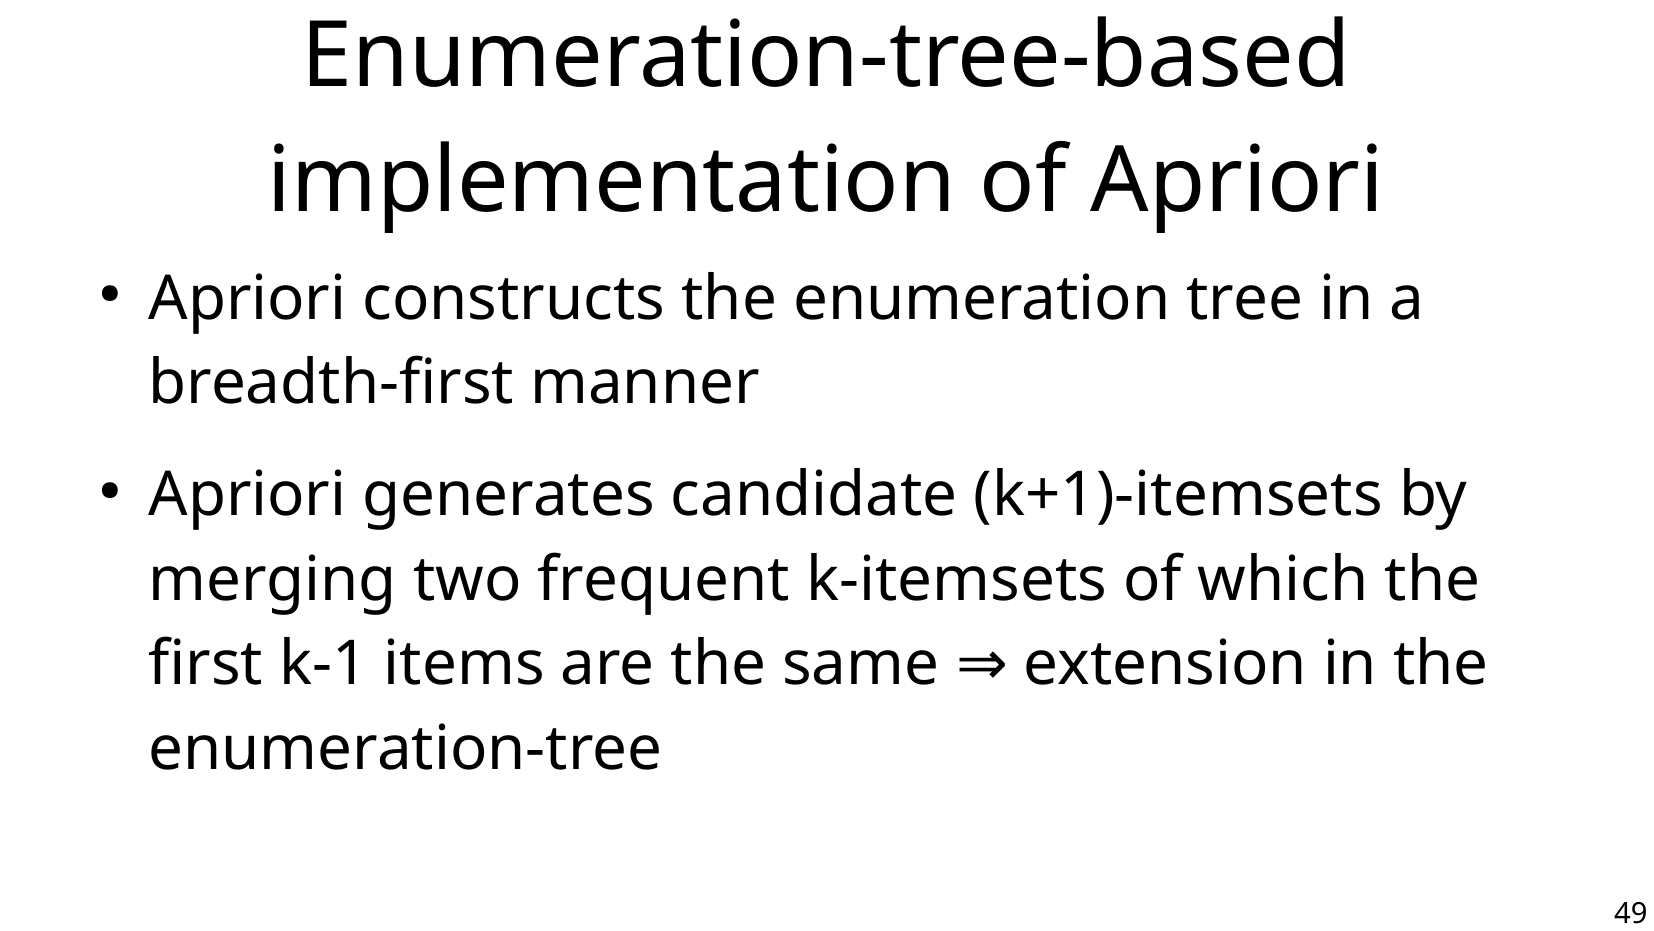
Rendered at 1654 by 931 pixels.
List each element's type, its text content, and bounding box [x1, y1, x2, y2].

list Apriori constructs the enumeration tree in a breadth-first manner Apriori generates candidate (k+1)-itemsets by merging two frequent k-itemsets of which the first k-1 items are the same ⇒ extension in the enumeration-tree [82, 253, 1571, 793]
title Enumeration-tree-based implementation of Apriori [82, 1, 1571, 226]
